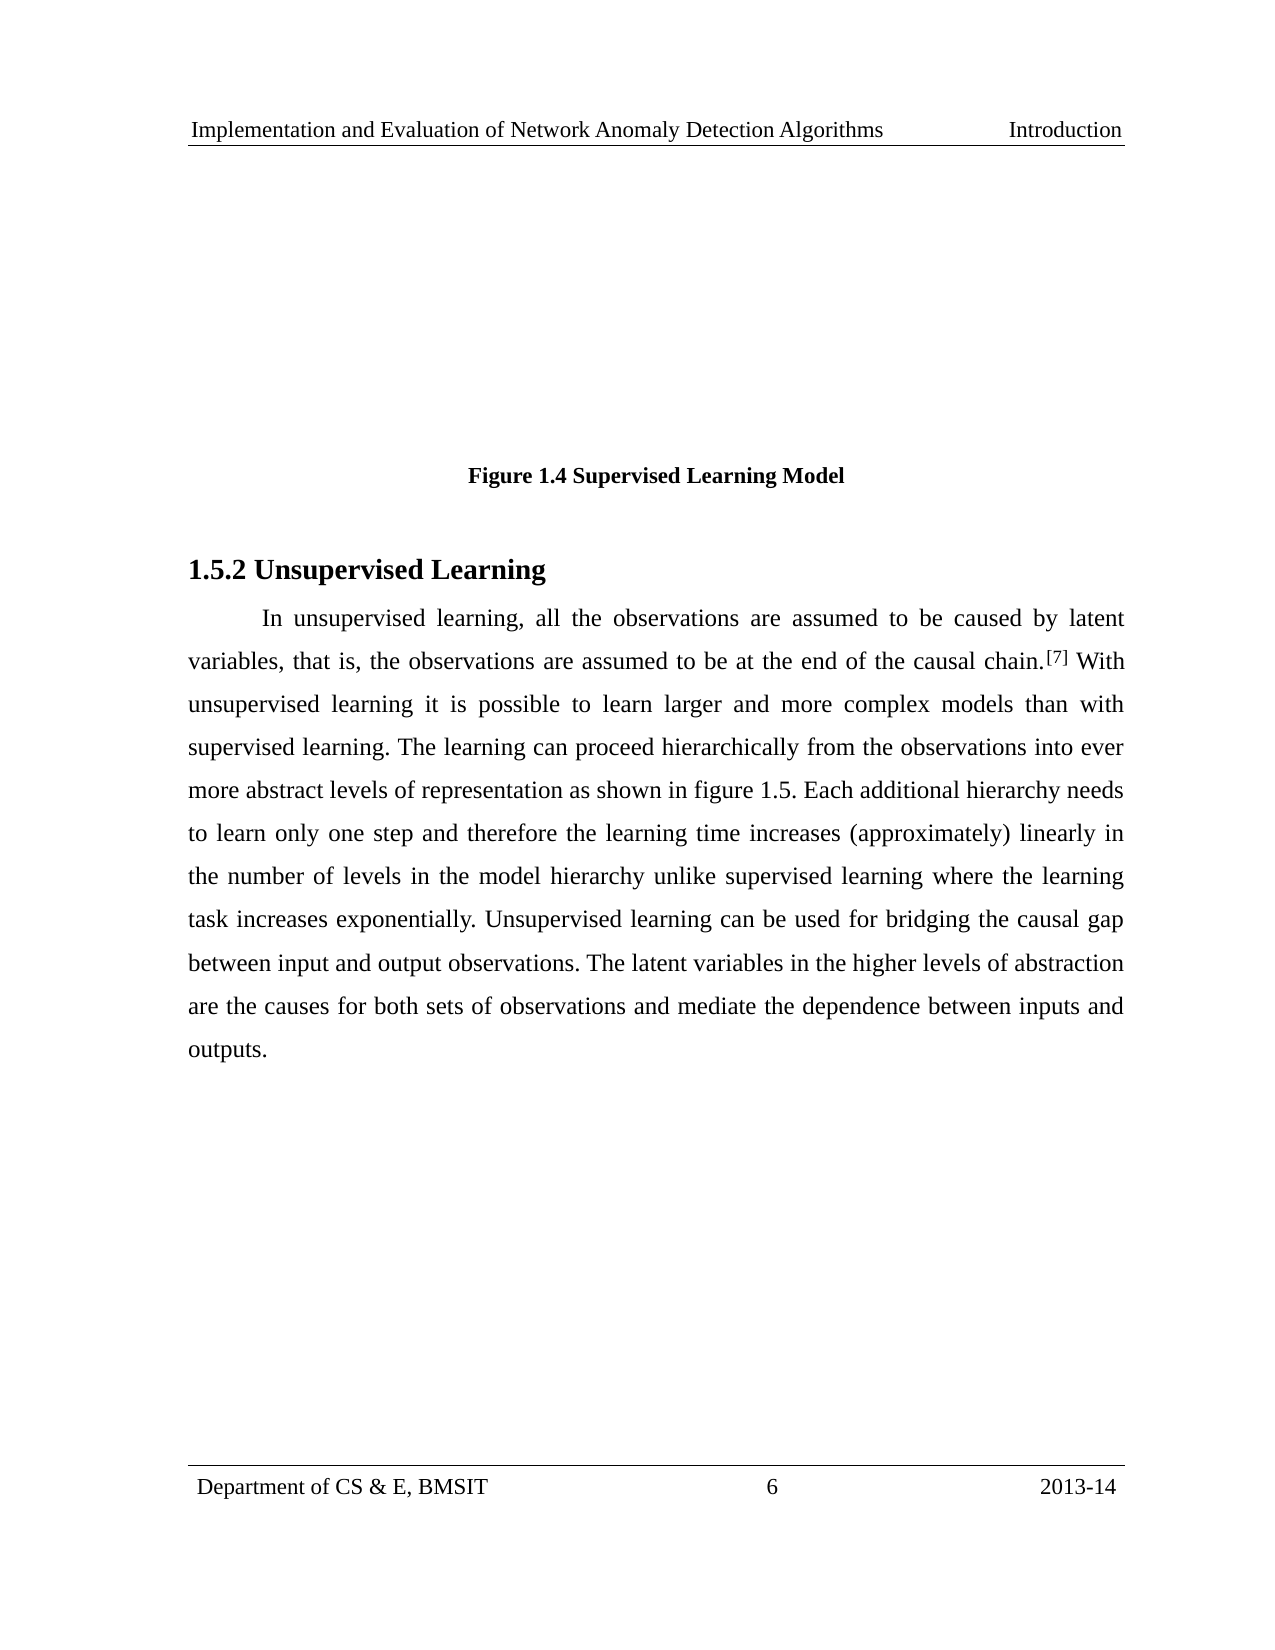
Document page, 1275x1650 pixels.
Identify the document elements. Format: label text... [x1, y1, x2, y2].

text Figure 1.4 Supervised Learning Model [188, 462, 1125, 489]
subtitle 1.5.2 Unsupervised Learning [188, 552, 1125, 586]
text In unsupervised learning, all the observations are assumed to be caused by latent variables, that is, the observations are assumed to be at the end of the causal chain.[7] With unsupervised learning it is possible to learn larger and more complex models than with supervised learning. The learning can proceed hierarchically from the observations into ever more abstract levels of representation as shown in figure 1.5. Each additional hierarchy needs to learn only one step and therefore the learning time increases (approximately) linearly in the number of levels in the model hierarchy unlike supervised learning where the learning task increases exponentially. Unsupervised learning can be used for bridging the causal gap between input and output observations. The latent variables in the higher levels of abstraction are the causes for both sets of observations and mediate the dependence between inputs and outputs. [188, 603, 1125, 1063]
